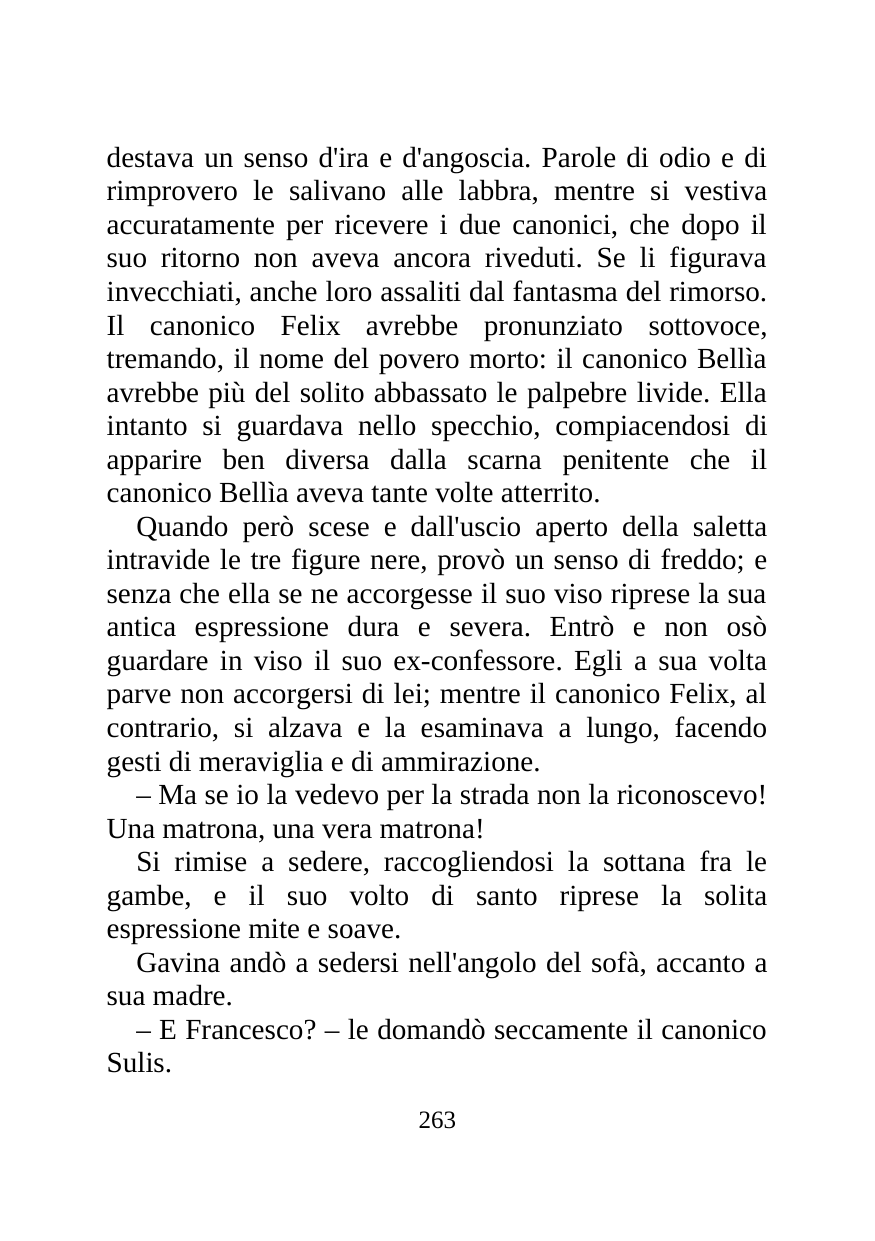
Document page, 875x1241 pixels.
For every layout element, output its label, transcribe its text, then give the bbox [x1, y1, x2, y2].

text Quando però scese e dall'uscio aperto della saletta intravide le tre figure nere, provò un senso di freddo; e senza che ella se ne accorgesse il suo viso riprese la sua antica espressione dura e severa. Entrò e non osò guardare in viso il suo ex-confessore. Egli a sua volta parve non accorgersi di lei; mentre il canonico Felix, al contrario, si alzava e la esaminava a lungo, facendo gesti di meraviglia e di ammirazione. [106, 509, 768, 777]
text destava un senso d'ira e d'angoscia. Parole di odio e di rimprovero le salivano alle labbra, mentre si vestiva accuratamente per ricevere i due canonici, che dopo il suo ritorno non aveva ancora riveduti. Se li figurava invecchiati, anche loro assaliti dal fantasma del rimorso. Il canonico Felix avrebbe pronunziato sottovoce, tremando, il nome del povero morto: il canonico Bellìa avrebbe più del solito abbassato le palpebre livide. Ella intanto si guardava nello specchio, compiacendosi di apparire ben diversa dalla scarna penitente che il canonico Bellìa aveva tante volte atterrito. [106, 140, 768, 509]
text Gavina andò a sedersi nell'angolo del sofà, accanto a sua madre. [106, 945, 768, 1012]
text Si rimise a sedere, raccogliendosi la sottana fra le gambe, e il suo volto di santo riprese la solita espressione mite e soave. [106, 844, 768, 945]
text – E Francesco? – le domandò seccamente il canonico Sulis. [106, 1012, 768, 1079]
text – Ma se io la vedevo per la strada non la riconoscevo! Una matrona, una vera matrona! [106, 777, 768, 844]
